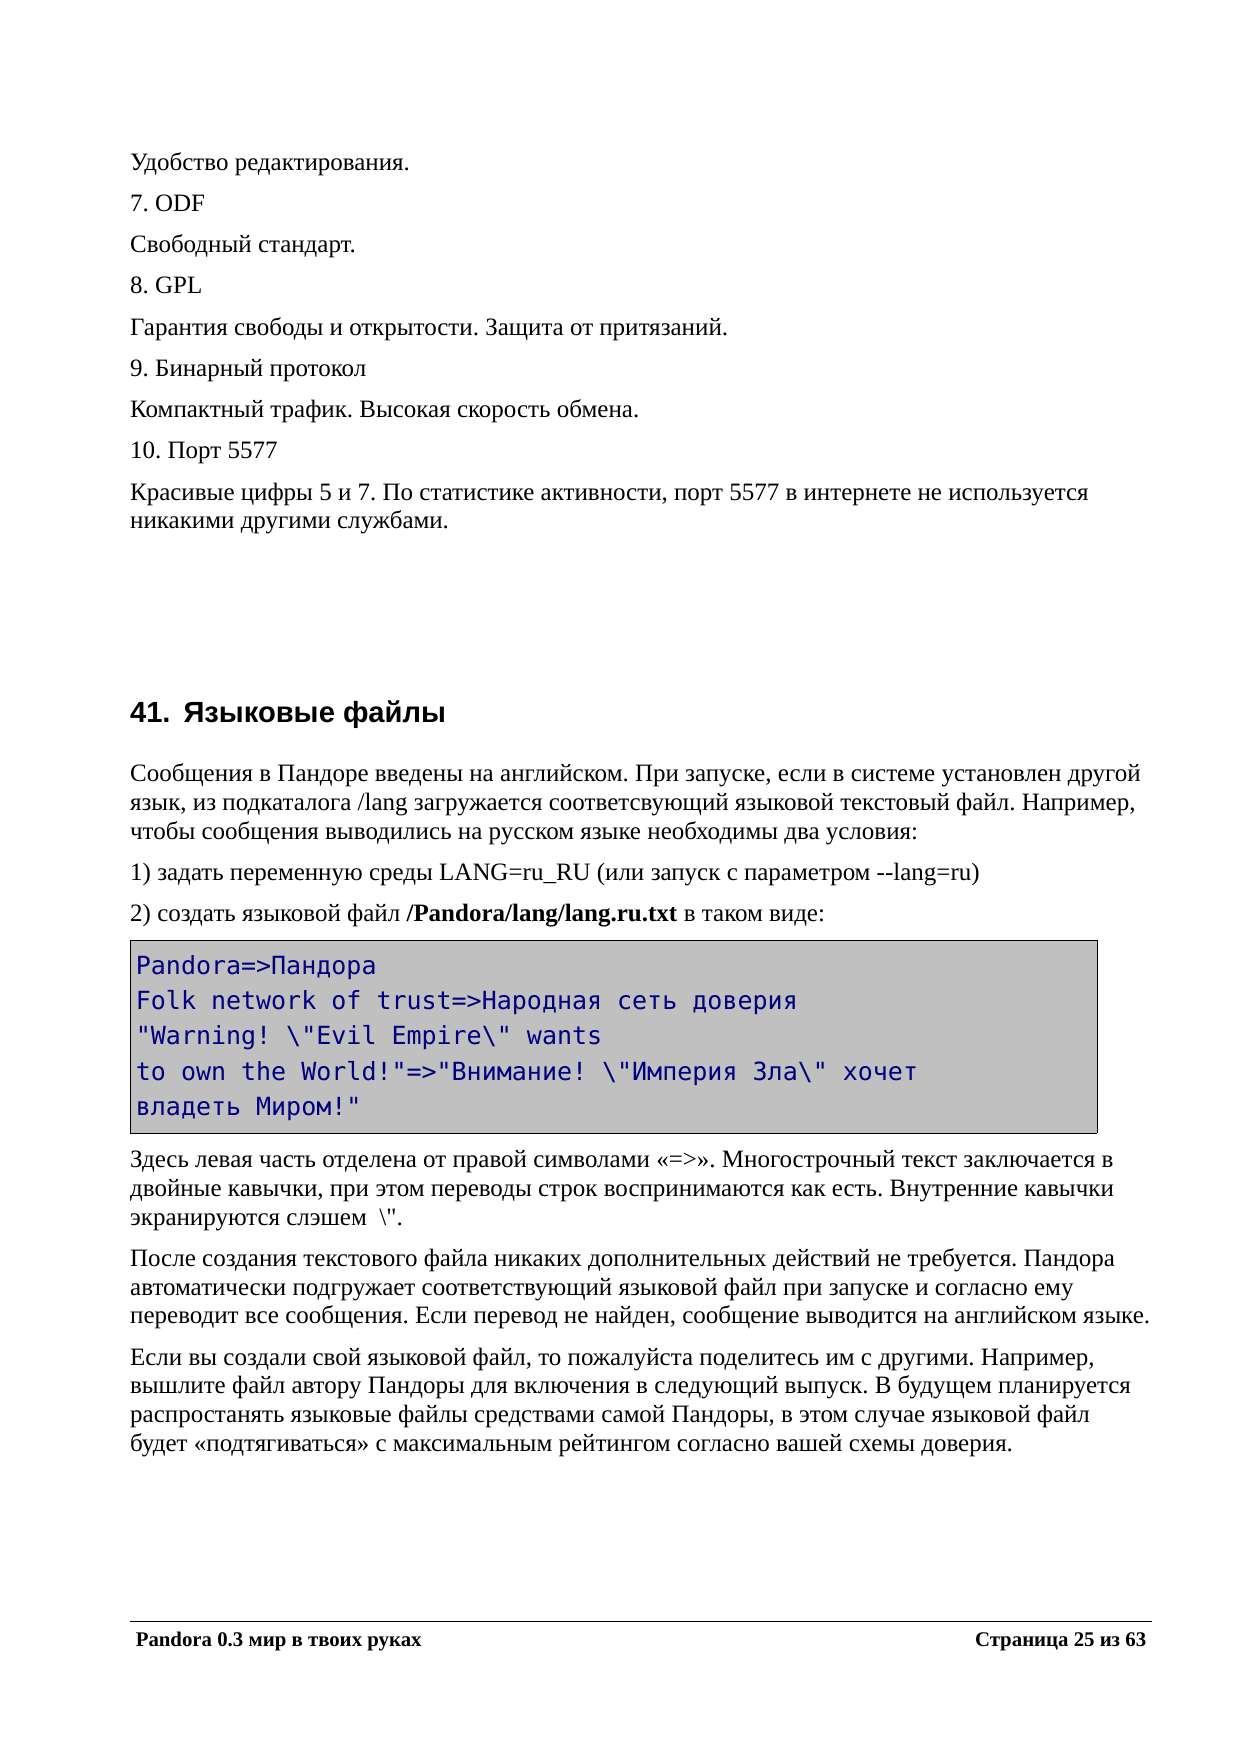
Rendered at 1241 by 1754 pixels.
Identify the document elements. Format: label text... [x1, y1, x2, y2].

text Удобство редактирования. [130, 147, 1152, 176]
subtitle Языковые файлы [130, 695, 1152, 728]
text Компактный трафик. Высокая скорость обмена. [130, 394, 1152, 423]
text 2) создать языковой файл /Pandora/lang/lang.ru.txt в таком виде: [130, 898, 1152, 927]
text Гарантия свободы и открытости. Защита от притязаний. [130, 312, 1152, 341]
text 1) задать переменную среды LANG=ru_RU (или запуск с параметром --lang=ru) [130, 857, 1152, 886]
text Красивые цифры 5 и 7. По статистике активности, порт 5577 в интернете не используется никакими другими службами. [130, 477, 1152, 534]
text Если вы создали свой языковой файл, то пожалуйста поделитесь им с другими. Например, вышлите файл автору Пандоры для включения в следующий выпуск. В будущем планируется распростанять языковые файлы средствами самой Пандоры, в этом случае языковой файл будет «подтягиваться» с максимальным рейтингом согласно вашей схемы доверия. [130, 1342, 1152, 1457]
table_header Pandora=>Пандора Folk network of trust=>Народная сеть доверия "Warning! \"Evil Empire\" wants to own the World!"=>"Внимание! \"Империя Зла\" хочет владеть Миром!" [131, 941, 1097, 1133]
text Здесь левая часть отделена от правой символами «=>». Многострочный текст заключается в двойные кавычки, при этом переводы строк воспринимаются как есть. Внутренние кавычки экранируются слэшем \". [130, 1144, 1152, 1231]
text 8. GPL [130, 271, 1152, 299]
text 7. ODF [130, 188, 1152, 217]
text 10. Порт 5577 [130, 436, 1152, 464]
text Сообщения в Пандоре введены на английском. При запуске, если в системе установлен другой язык, из подкаталога /lang загружается соответсвующий языковой текстовый файл. Например, чтобы сообщения выводились на русском языке необходимы два условия: [130, 758, 1152, 844]
text После создания текстового файла никаких дополнительных действий не требуется. Пандора автоматически подгружает соответствующий языковой файл при запуске и согласно ему переводит все сообщения. Если перевод не найден, сообщение выводится на английском языке. [130, 1243, 1152, 1329]
text Свободный стандарт. [130, 229, 1152, 258]
text 9. Бинарный протокол [130, 353, 1152, 382]
